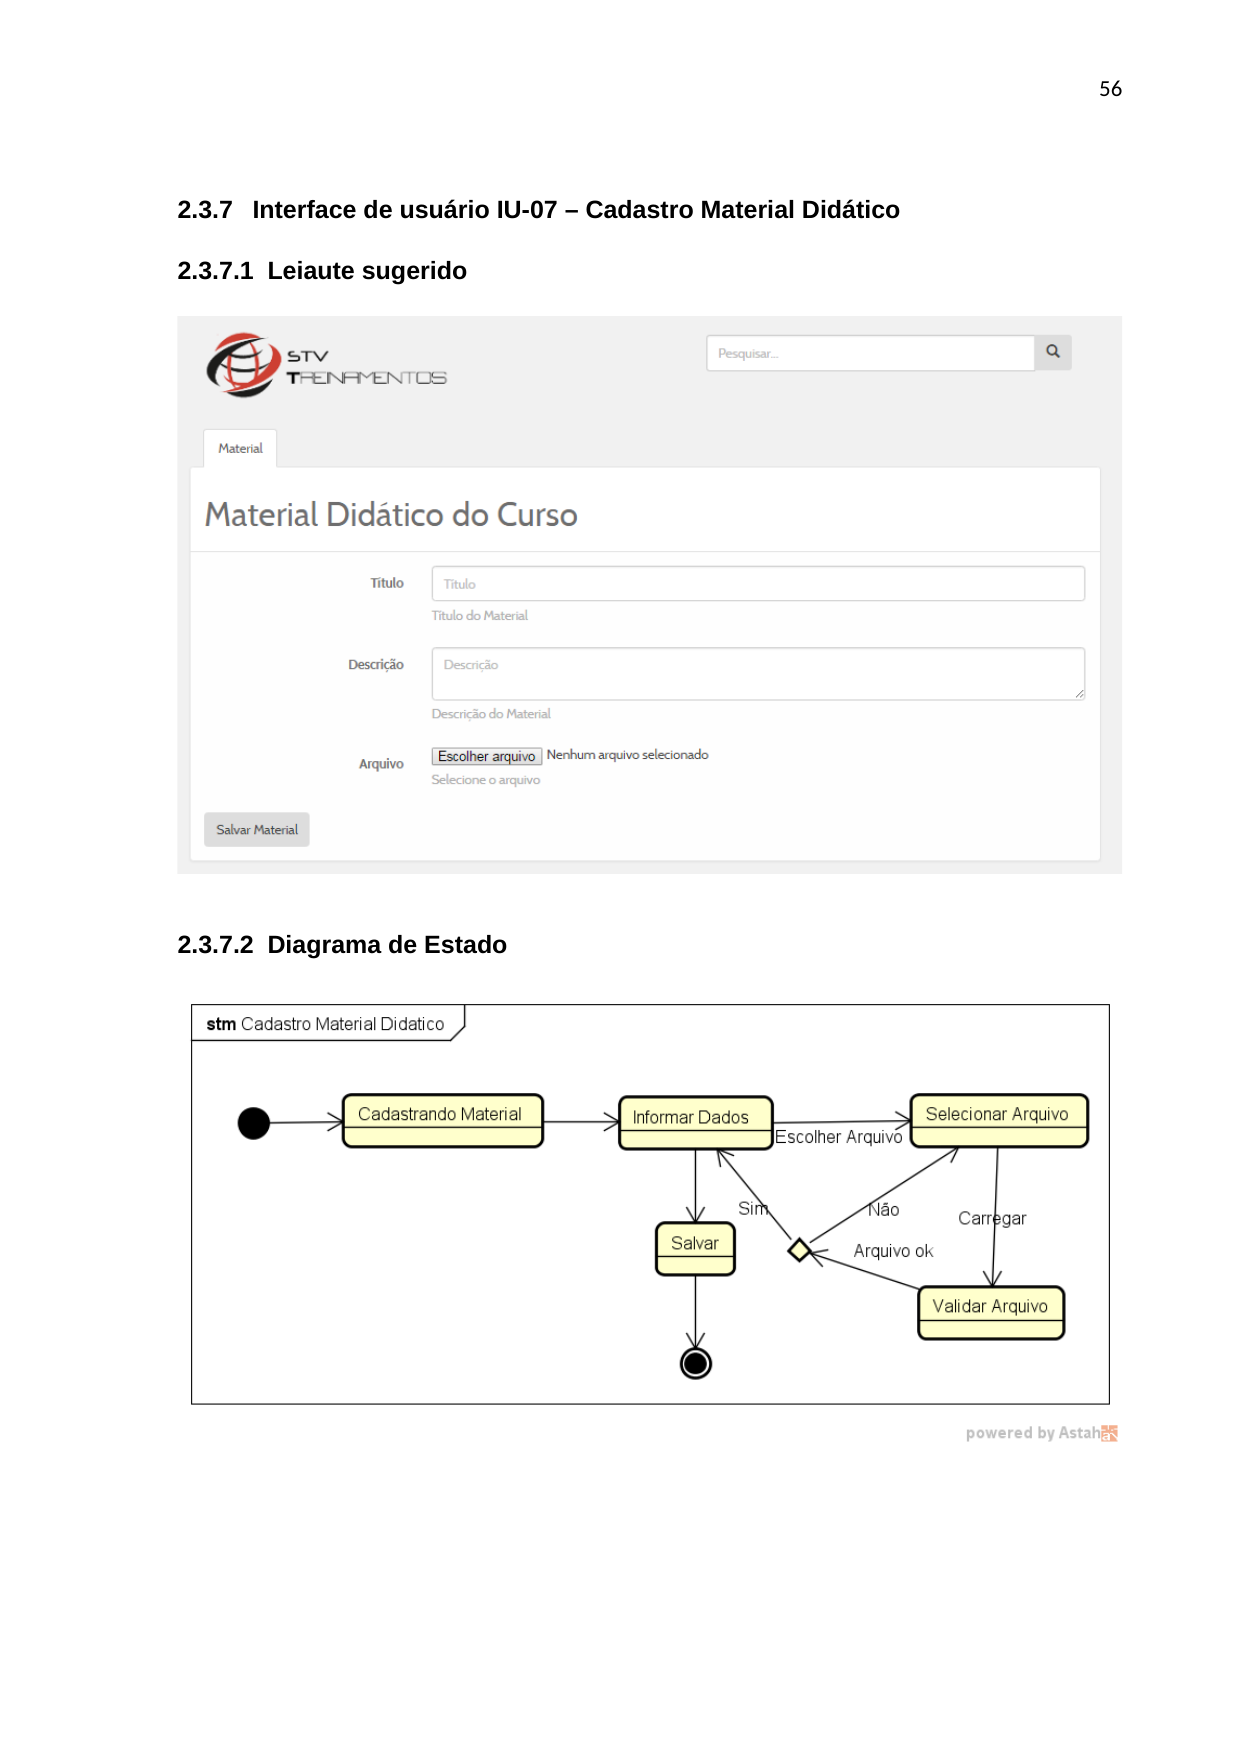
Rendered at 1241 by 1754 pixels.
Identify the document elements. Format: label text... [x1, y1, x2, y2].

picture [177, 316, 1123, 874]
subtitle Leiaute sugerido [177, 256, 1122, 284]
subtitle Diagrama de Estado [177, 930, 1122, 959]
picture [177, 991, 1123, 1447]
subtitle Interface de usuário IU-07 – Cadastro Material Didático [177, 195, 1122, 224]
